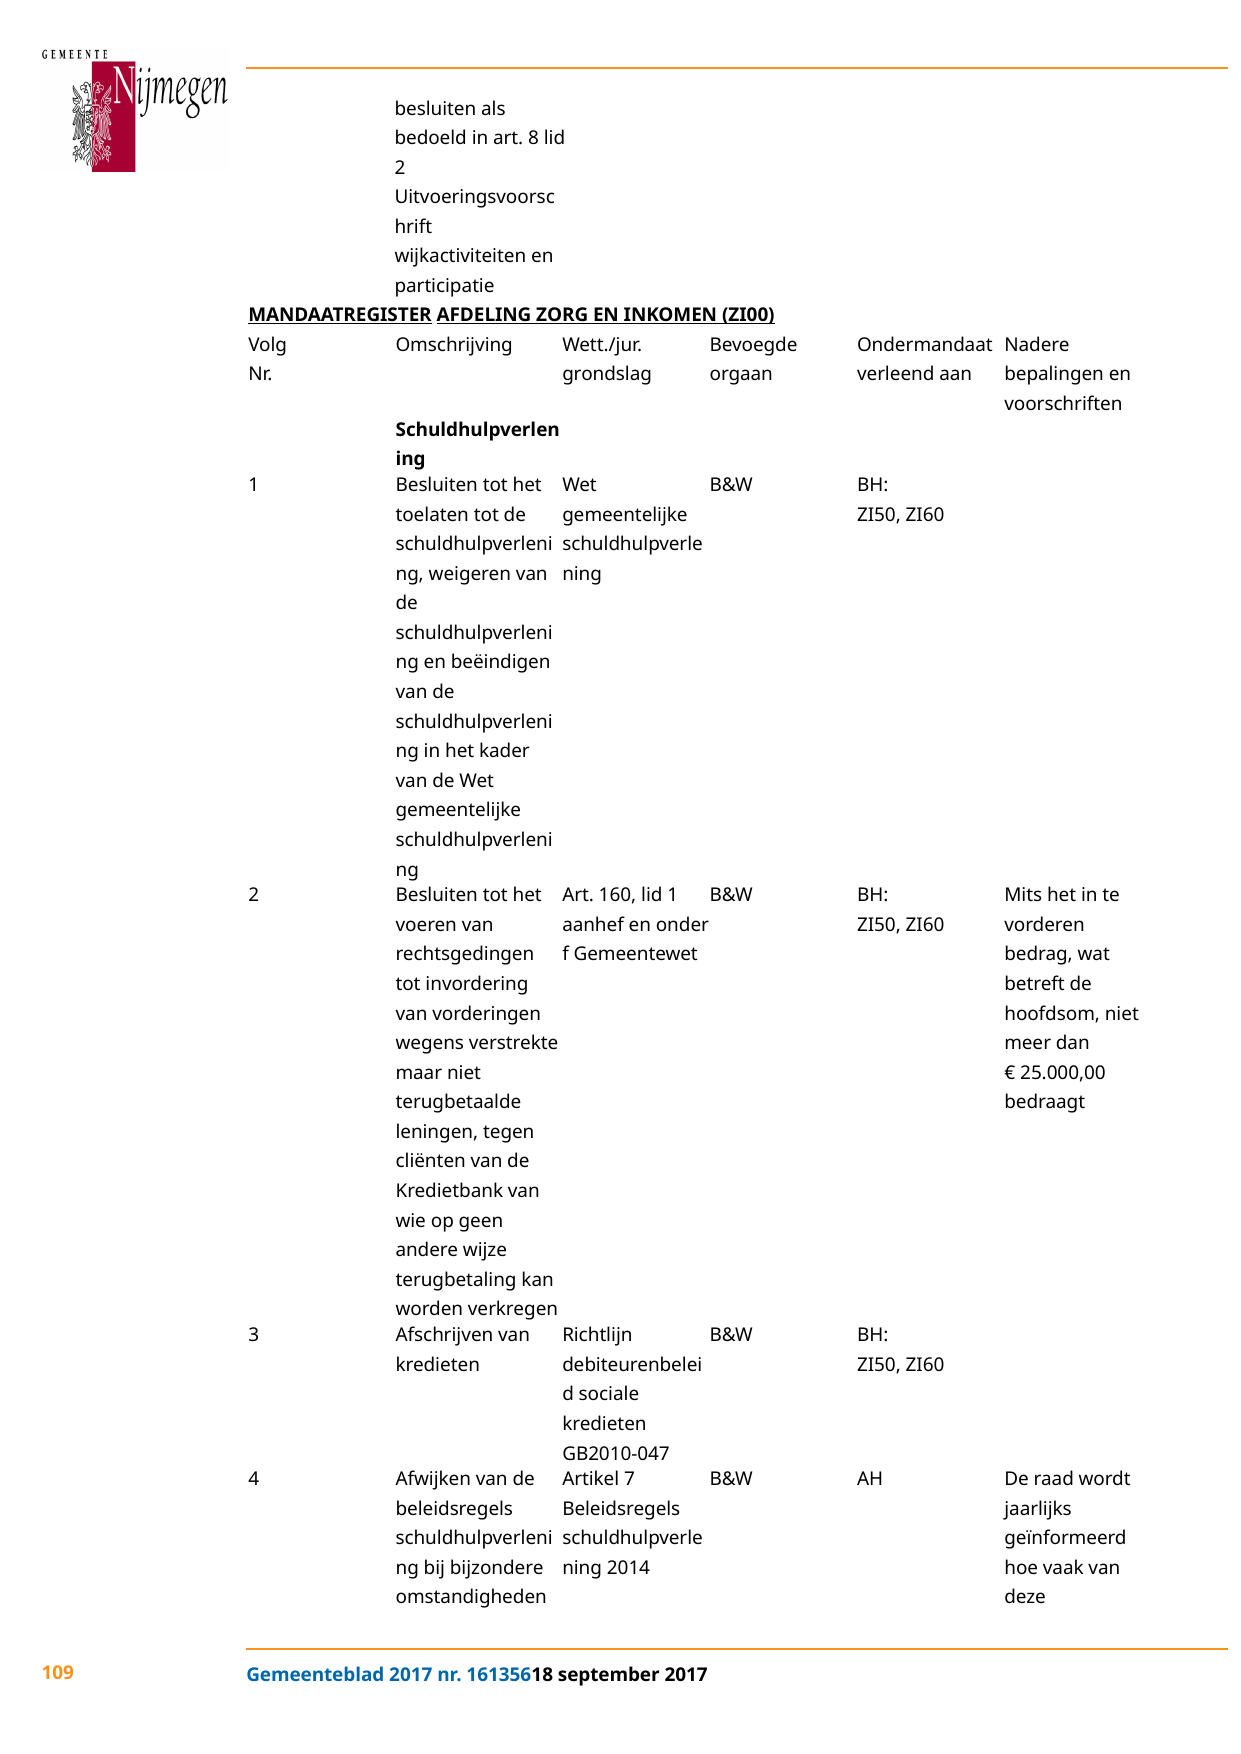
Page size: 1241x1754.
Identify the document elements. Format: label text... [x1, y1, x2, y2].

table_cell Artikel 7 Beleidsregels schuldhulpverlening 2014 [562, 1465, 709, 1609]
table_cell [248, 95, 394, 298]
table_cell [857, 416, 1004, 471]
table_cell [248, 416, 395, 471]
table_cell besluiten als bedoeld in art. 8 lid 2 Uitvoeringsvoorschrift wijkactiviteiten en participatie [394, 95, 566, 298]
table_cell Mits het in te vorderen bedrag, wat betreft de hoofdsom, niet meer dan € 25.000,00 bedraagt [1004, 881, 1152, 1321]
table_cell Besluiten tot het voeren van rechtsgedingen tot invordering van vorderingen wegens verstrekte maar niet terugbetaalde leningen, tegen cliënten van de Kredietbank van wie op geen andere wijze terugbetaling kan worden verkregen [395, 881, 562, 1321]
table_cell 1 [248, 471, 395, 881]
table_cell Wet gemeentelijke schuldhulpverlening [562, 471, 709, 881]
table_header Nadere bepalingen en voorschriften [1004, 331, 1152, 416]
table_cell BH: ZI50, ZI60 [857, 881, 1004, 1321]
table_cell Richtlijn debiteurenbeleid sociale kredieten GB2010-047 [562, 1321, 709, 1465]
table_cell [1004, 416, 1152, 471]
table_cell BH: ZI50, ZI60 [857, 471, 1004, 881]
text MANDAATREGISTER AFDELING ZORG EN INKOMEN (ZI00) [248, 301, 1152, 327]
table_header Ondermandaat verleend aan [857, 331, 1004, 416]
table_cell B&W [709, 1321, 857, 1465]
table_cell B&W [709, 1465, 857, 1609]
table_cell Besluiten tot het toelaten tot de schuldhulpverlening, weigeren van de schuldhulpverlening en beëindigen van de schuldhulpverlening in het kader van de Wet gemeentelijke schuldhulpverlening [395, 471, 562, 881]
table_cell 3 [248, 1321, 395, 1465]
table_cell [562, 416, 709, 471]
table_cell B&W [709, 471, 857, 881]
table_header Bevoegde orgaan [709, 331, 857, 416]
table_cell Afwijken van de beleidsregels schuldhulpverlening bij bijzondere omstandigheden [395, 1465, 562, 1609]
table_cell 4 [248, 1465, 395, 1609]
table_cell De raad wordt jaarlijks geïnformeerd hoe vaak van deze [1004, 1465, 1152, 1609]
table_cell Art. 160, lid 1 aanhef en onder f Gemeentewet [562, 881, 709, 1321]
table_cell Schuldhulpverlening [395, 416, 562, 471]
table_cell Afschrijven van kredieten [395, 1321, 562, 1465]
table_cell AH [857, 1465, 1004, 1609]
table_cell [859, 95, 1005, 298]
table_cell BH: ZI50, ZI60 [857, 1321, 1004, 1465]
table_cell [713, 95, 859, 298]
table_cell [1005, 95, 1152, 298]
picture [41, 47, 231, 172]
table_cell [1004, 1321, 1152, 1465]
table_header Wett./jur. grondslag [562, 331, 709, 416]
table_cell [1004, 471, 1152, 881]
table_cell [566, 95, 712, 298]
table_header Volg Nr. [248, 331, 395, 416]
table_header Omschrijving [395, 331, 562, 416]
table_cell B&W [709, 881, 857, 1321]
table_cell 2 [248, 881, 395, 1321]
table_cell [709, 416, 857, 471]
